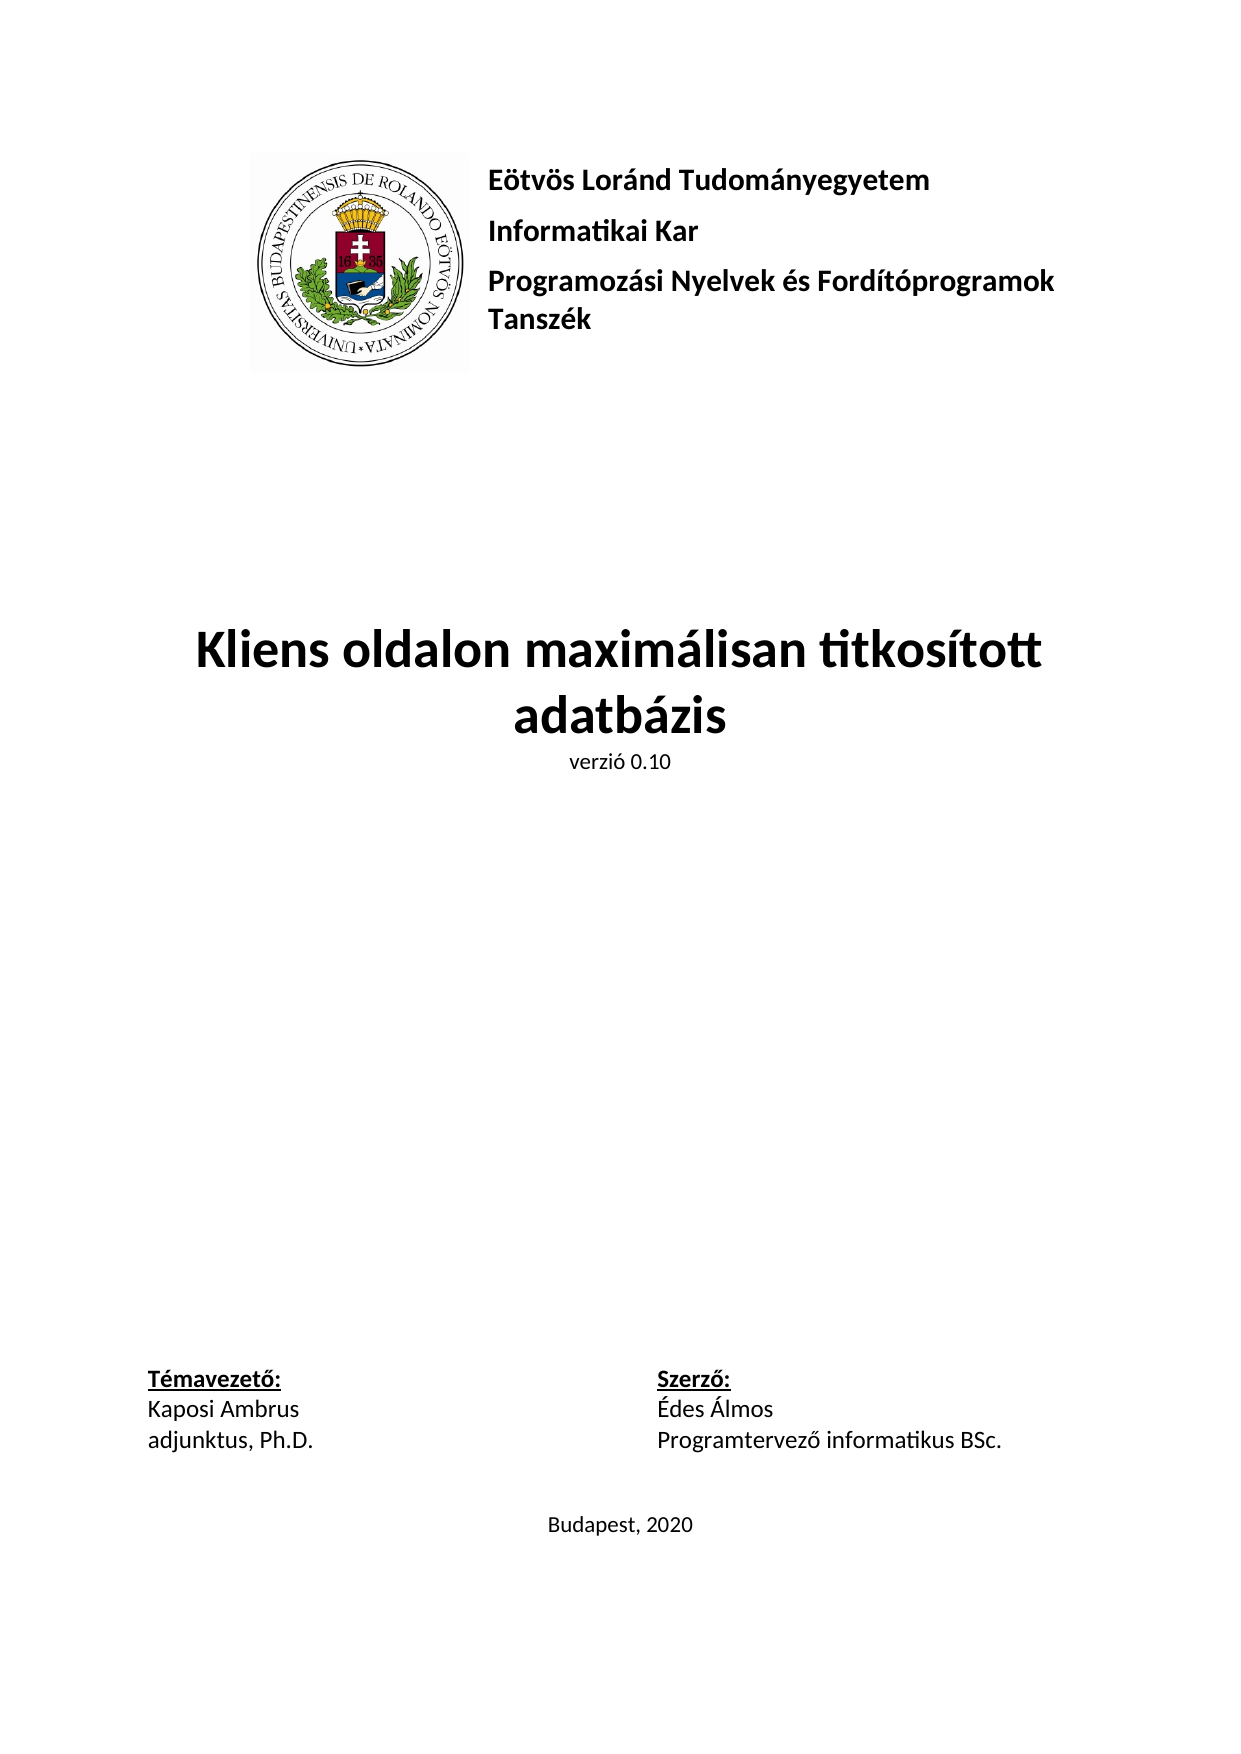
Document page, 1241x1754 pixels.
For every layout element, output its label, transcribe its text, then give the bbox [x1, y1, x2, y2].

text Kaposi Ambrus [148, 1393, 583, 1424]
text [148, 160, 250, 198]
text Témavezető: [148, 1363, 583, 1393]
text Eötvös Loránd Tudományegyetem [470, 160, 1093, 198]
text Kliens oldalon maximálisan titkosított adatbázis [148, 615, 1093, 747]
text verzió 0.10 [148, 747, 1093, 775]
picture [250, 153, 470, 373]
text [148, 261, 250, 338]
text [148, 211, 250, 249]
text Szerző: [657, 1363, 1093, 1393]
text Informatikai Kar [470, 211, 1093, 249]
text Programtervező informatikus BSc. [657, 1424, 1093, 1454]
text Programozási Nyelvek és Fordítóprogramok Tanszék [470, 261, 1093, 338]
text adjunktus, Ph.D. [148, 1424, 583, 1454]
text Édes Álmos [657, 1393, 1093, 1424]
text Budapest, 2020 [148, 1511, 1093, 1538]
